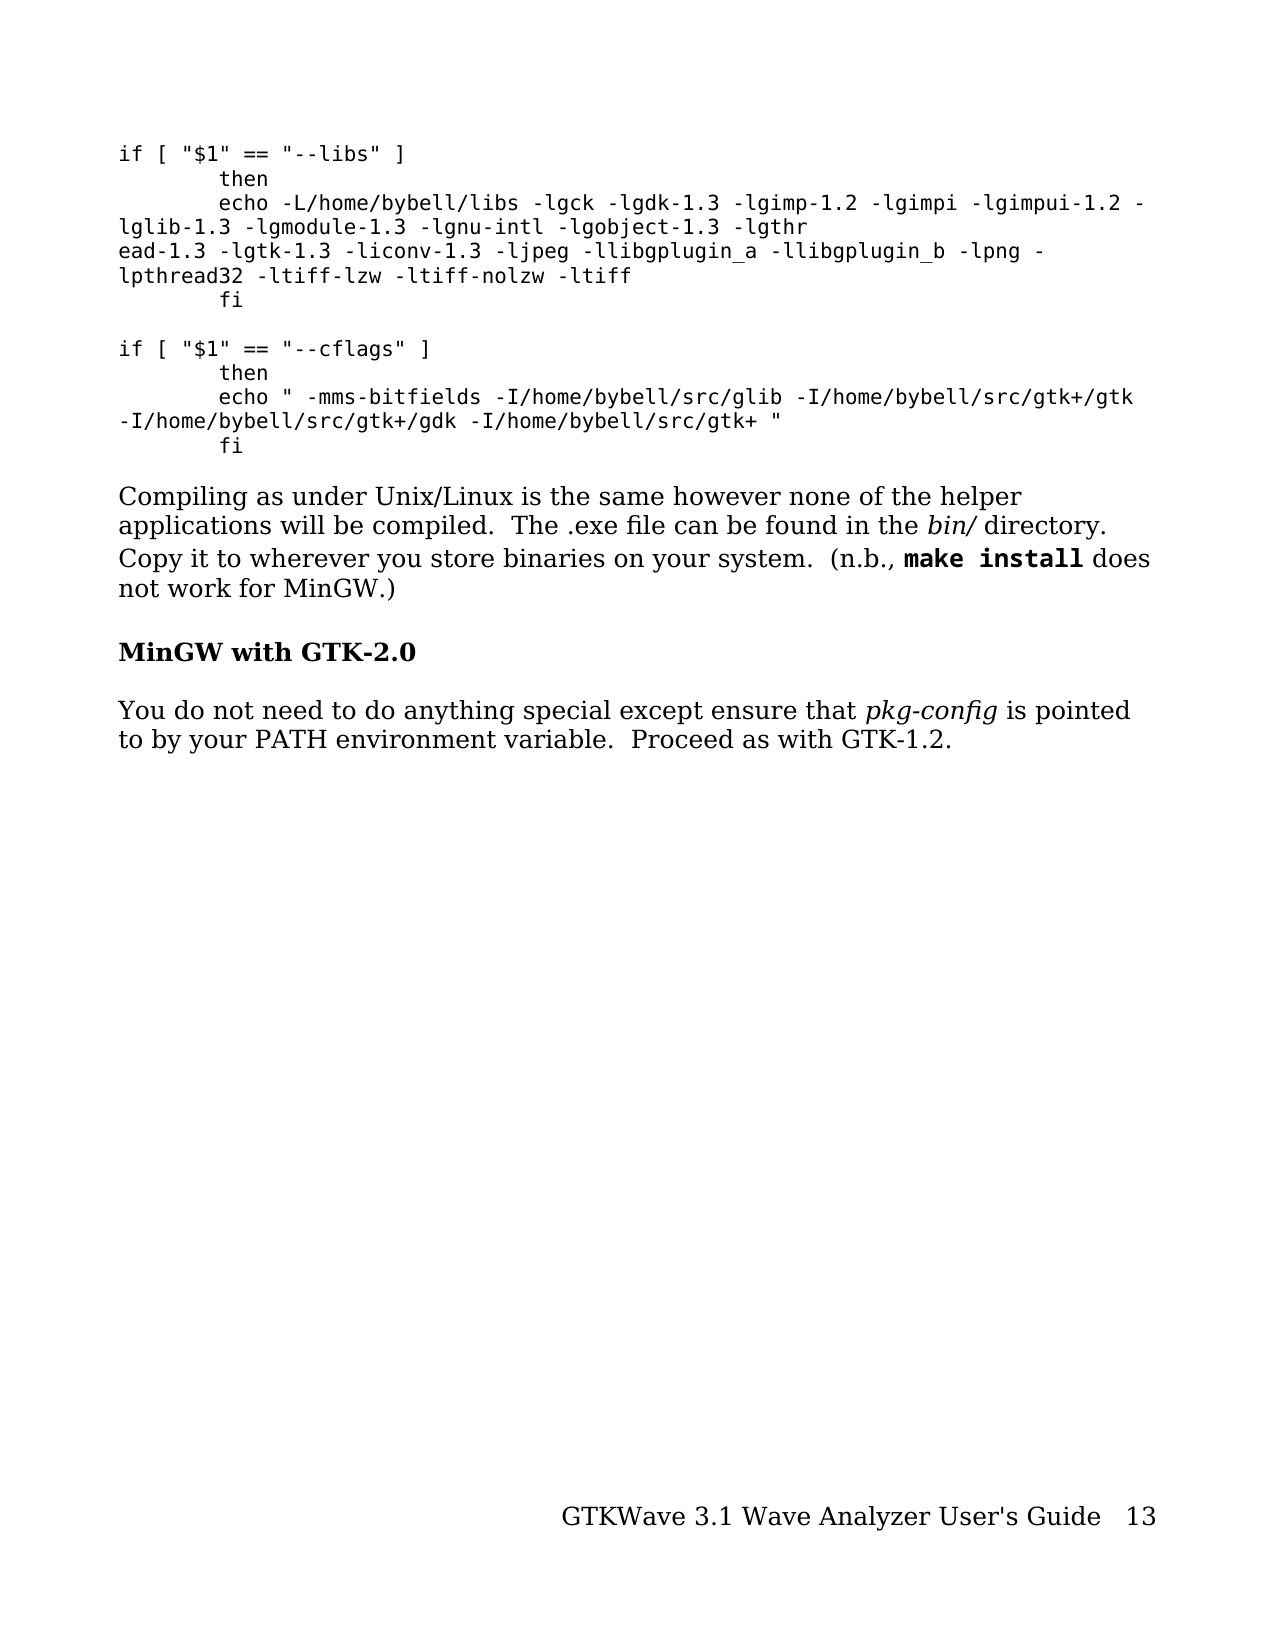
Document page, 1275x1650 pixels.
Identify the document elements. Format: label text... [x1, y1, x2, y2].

text fi [118, 288, 1157, 312]
text then [118, 167, 1157, 191]
text Compiling as under Unix/Linux is the same however none of the helper applications will be compiled. The .exe file can be found in the bin/ directory. Copy it to wherever you store binaries on your system. (n.b., make install does not work for MinGW.) [118, 482, 1157, 604]
text echo -L/home/bybell/libs -lgck -lgdk-1.3 -lgimp-1.2 -lgimpi -lgimpui-1.2 -lglib-1.3 -lgmodule-1.3 -lgnu-intl -lgobject-1.3 -lgthr [118, 191, 1157, 239]
text if [ "$1" == "--libs" ] [118, 142, 1157, 167]
text You do not need to do anything special except ensure that pkg-config is pointed to by your PATH environment variable. Proceed as with GTK-1.2. [118, 697, 1157, 755]
text ead-1.3 -lgtk-1.3 -liconv-1.3 -ljpeg -llibgplugin_a -llibgplugin_b -lpng -lpthread32 -ltiff-lzw -ltiff-nolzw -ltiff [118, 239, 1157, 288]
text then [118, 361, 1157, 385]
text echo " -mms-bitfields -I/home/bybell/src/glib -I/home/bybell/src/gtk+/gtk -I/home/bybell/src/gtk+/gdk -I/home/bybell/src/gtk+ " [118, 385, 1157, 434]
text if [ "$1" == "--cflags" ] [118, 337, 1157, 361]
text MinGW with GTK-2.0 [118, 638, 1157, 667]
text fi [118, 434, 1157, 458]
